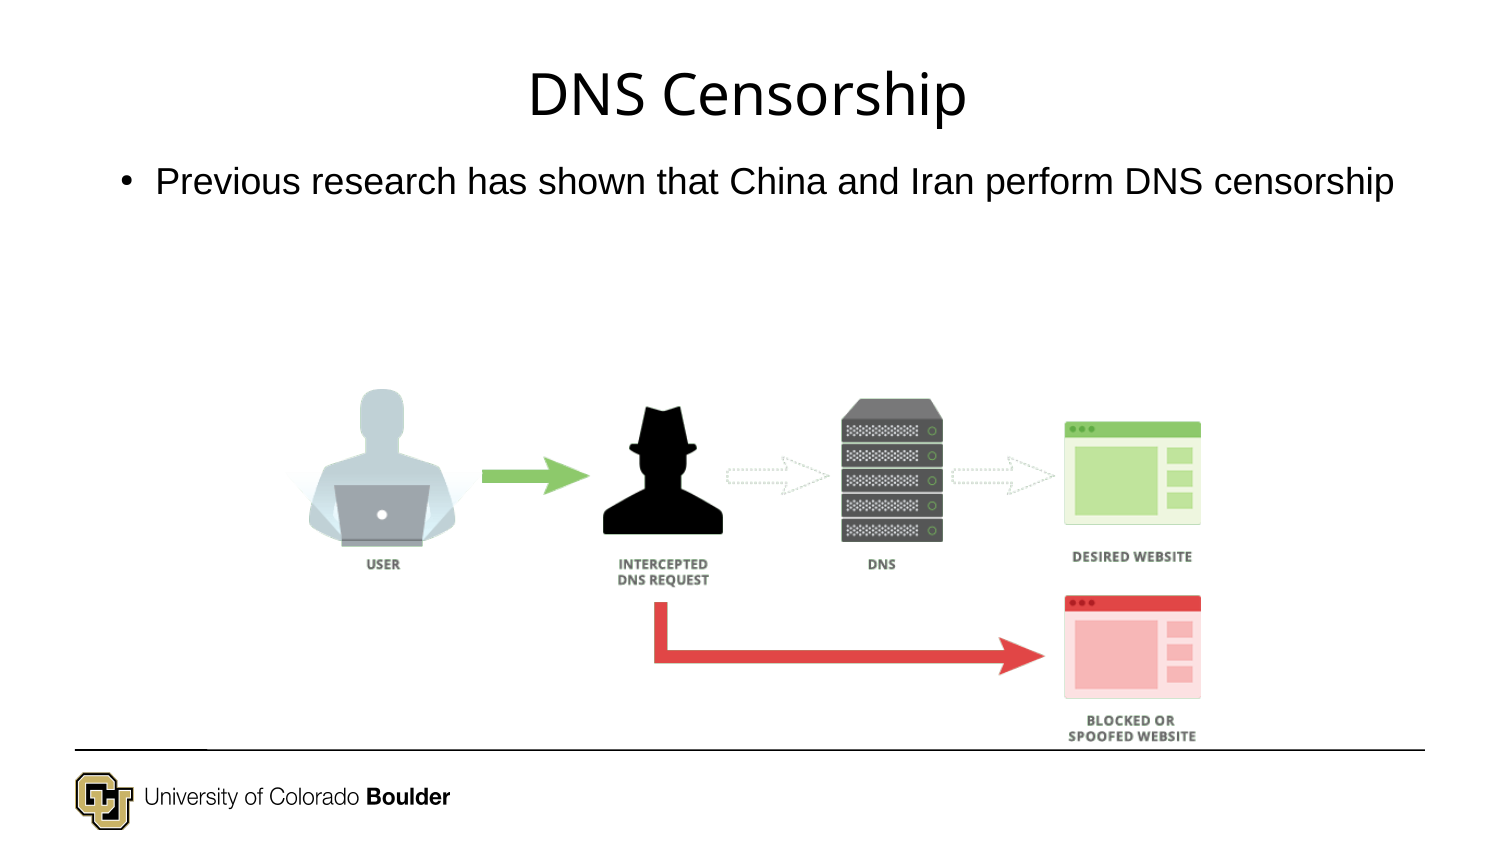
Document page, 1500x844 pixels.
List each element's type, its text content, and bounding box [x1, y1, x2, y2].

picture [75, 772, 450, 830]
text_box Previous research has shown that China and Iran perform DNS censorship [105, 153, 1411, 211]
subtitle DNS Censorship [45, 50, 1443, 181]
picture [283, 389, 1201, 742]
